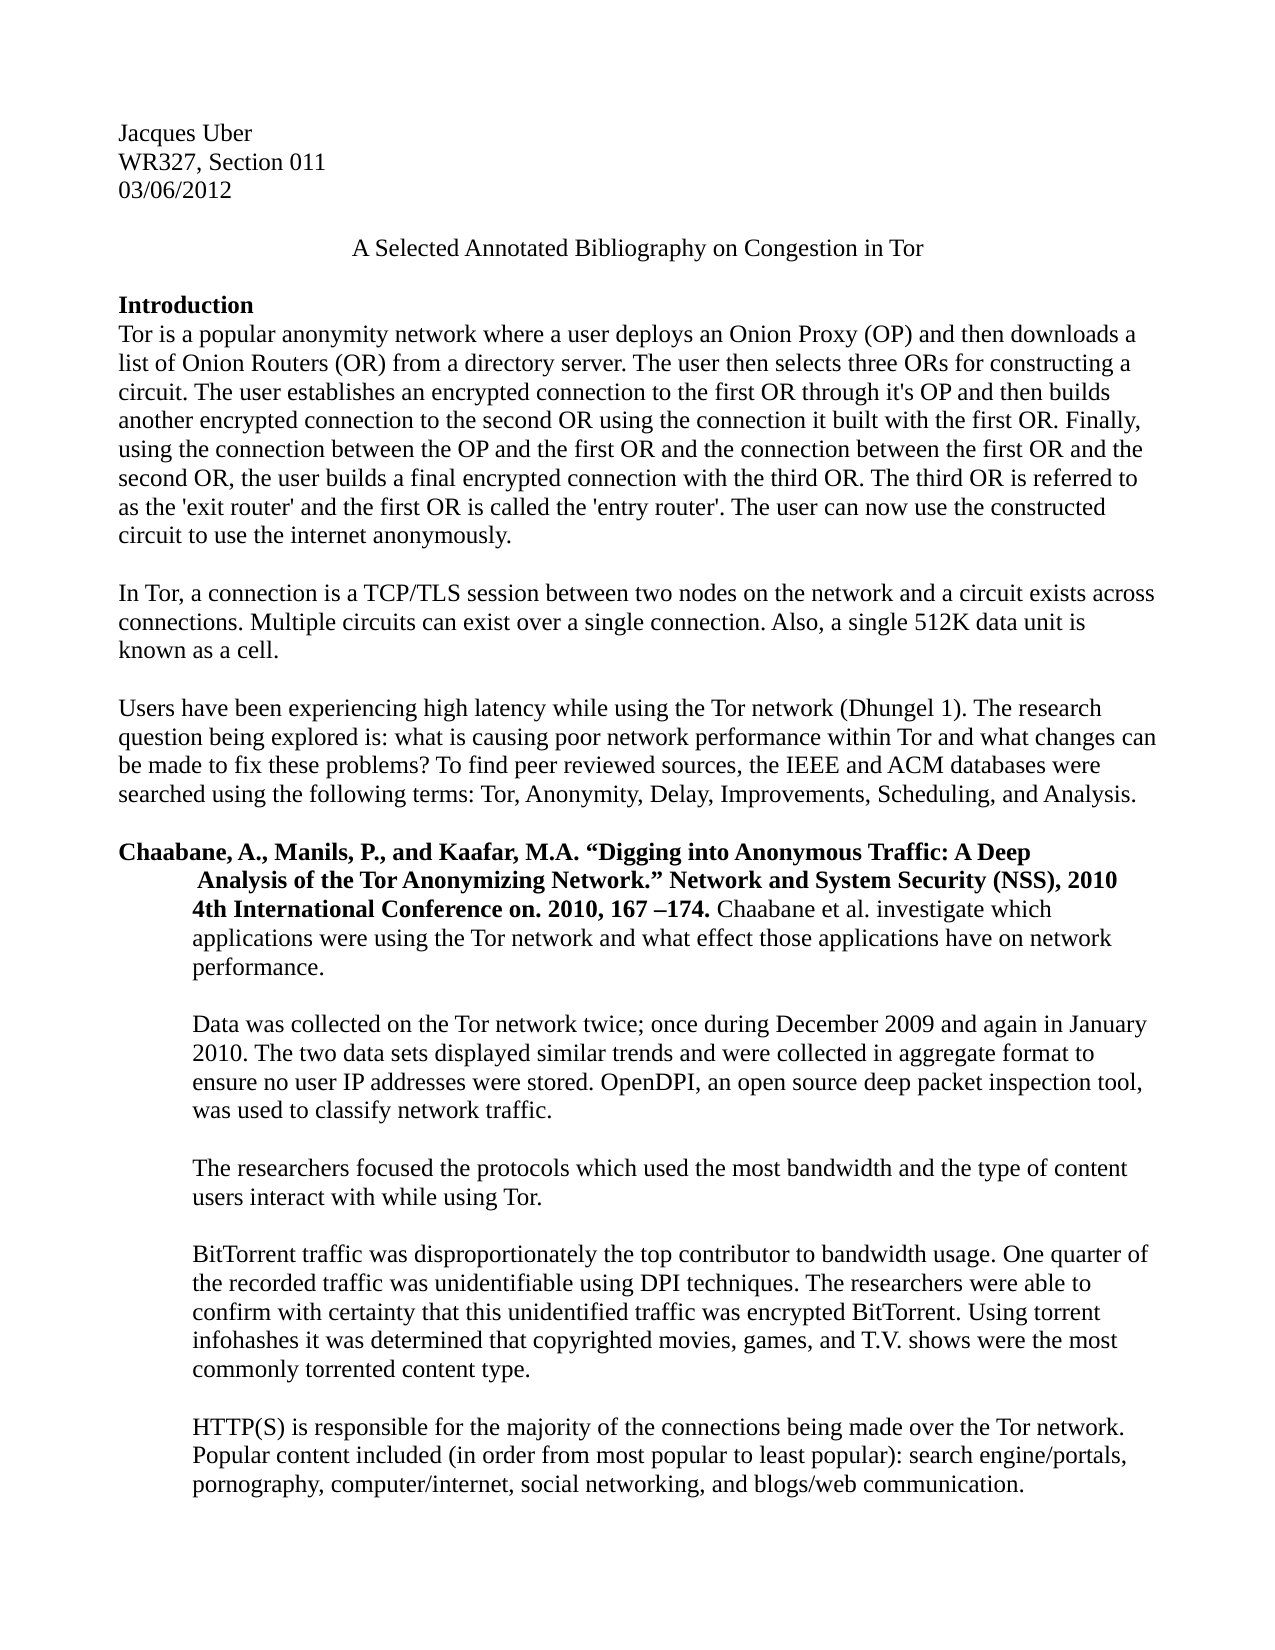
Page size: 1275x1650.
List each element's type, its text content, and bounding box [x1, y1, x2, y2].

text Data was collected on the Tor network twice; once during December 2009 and again in January 2010. The two data sets displayed similar trends and were collected in aggregate format to ensure no user IP addresses were stored. OpenDPI, an open source deep packet inspection tool, was used to classify network traffic. [192, 1009, 1157, 1124]
text Chaabane, A., Manils, P., and Kaafar, M.A. “Digging into Anonymous Traffic: A Deep [118, 837, 1157, 866]
text 03/06/2012 [118, 176, 1157, 204]
text Jacques Uber [118, 118, 1157, 147]
text BitTorrent traffic was disproportionately the top contributor to bandwidth usage. One quarter of the recorded traffic was unidentifiable using DPI techniques. The researchers were able to confirm with certainty that this unidentified traffic was encrypted BitTorrent. Using torrent infohashes it was determined that copyrighted movies, games, and T.V. shows were the most commonly torrented content type. [192, 1239, 1157, 1383]
text A Selected Annotated Bibliography on Congestion in Tor [118, 233, 1157, 262]
text WR327, Section 011 [118, 147, 1157, 176]
text The researchers focused the protocols which used the most bandwidth and the type of content users interact with while using Tor. [192, 1153, 1157, 1211]
text HTTP(S) is responsible for the majority of the connections being made over the Tor network. Popular content included (in order from most popular to least popular): search engine/portals, pornography, computer/internet, social networking, and blogs/web communication. [192, 1412, 1157, 1498]
text Users have been experiencing high latency while using the Tor network (Dhungel 1). The research question being explored is: what is causing poor network performance within Tor and what changes can be made to fix these problems? To find peer reviewed sources, the IEEE and ACM databases were searched using the following terms: Tor, Anonymity, Delay, Improvements, Scheduling, and Analysis. [118, 693, 1157, 808]
text In Tor, a connection is a TCP/TLS session between two nodes on the network and a circuit exists across connections. Multiple circuits can exist over a single connection. Also, a single 512K data unit is known as a cell. [118, 578, 1157, 664]
text Introduction [118, 291, 1157, 319]
text Tor is a popular anonymity network where a user deploys an Onion Proxy (OP) and then downloads a list of Onion Routers (OR) from a directory server. The user then selects three ORs for constructing a circuit. The user establishes an encrypted connection to the first OR through it's OP and then builds another encrypted connection to the second OR using the connection it built with the first OR. Finally, using the connection between the OP and the first OR and the connection between the first OR and the second OR, the user builds a final encrypted connection with the third OR. The third OR is referred to as the 'exit router' and the first OR is called the 'entry router'. The user can now use the constructed circuit to use the internet anonymously. [118, 319, 1157, 549]
text Analysis of the Tor Anonymizing Network.” Network and System Security (NSS), 2010 4th International Conference on. 2010, 167 –174. Chaabane et al. investigate which applications were using the Tor network and what effect those applications have on network performance. [192, 866, 1157, 981]
